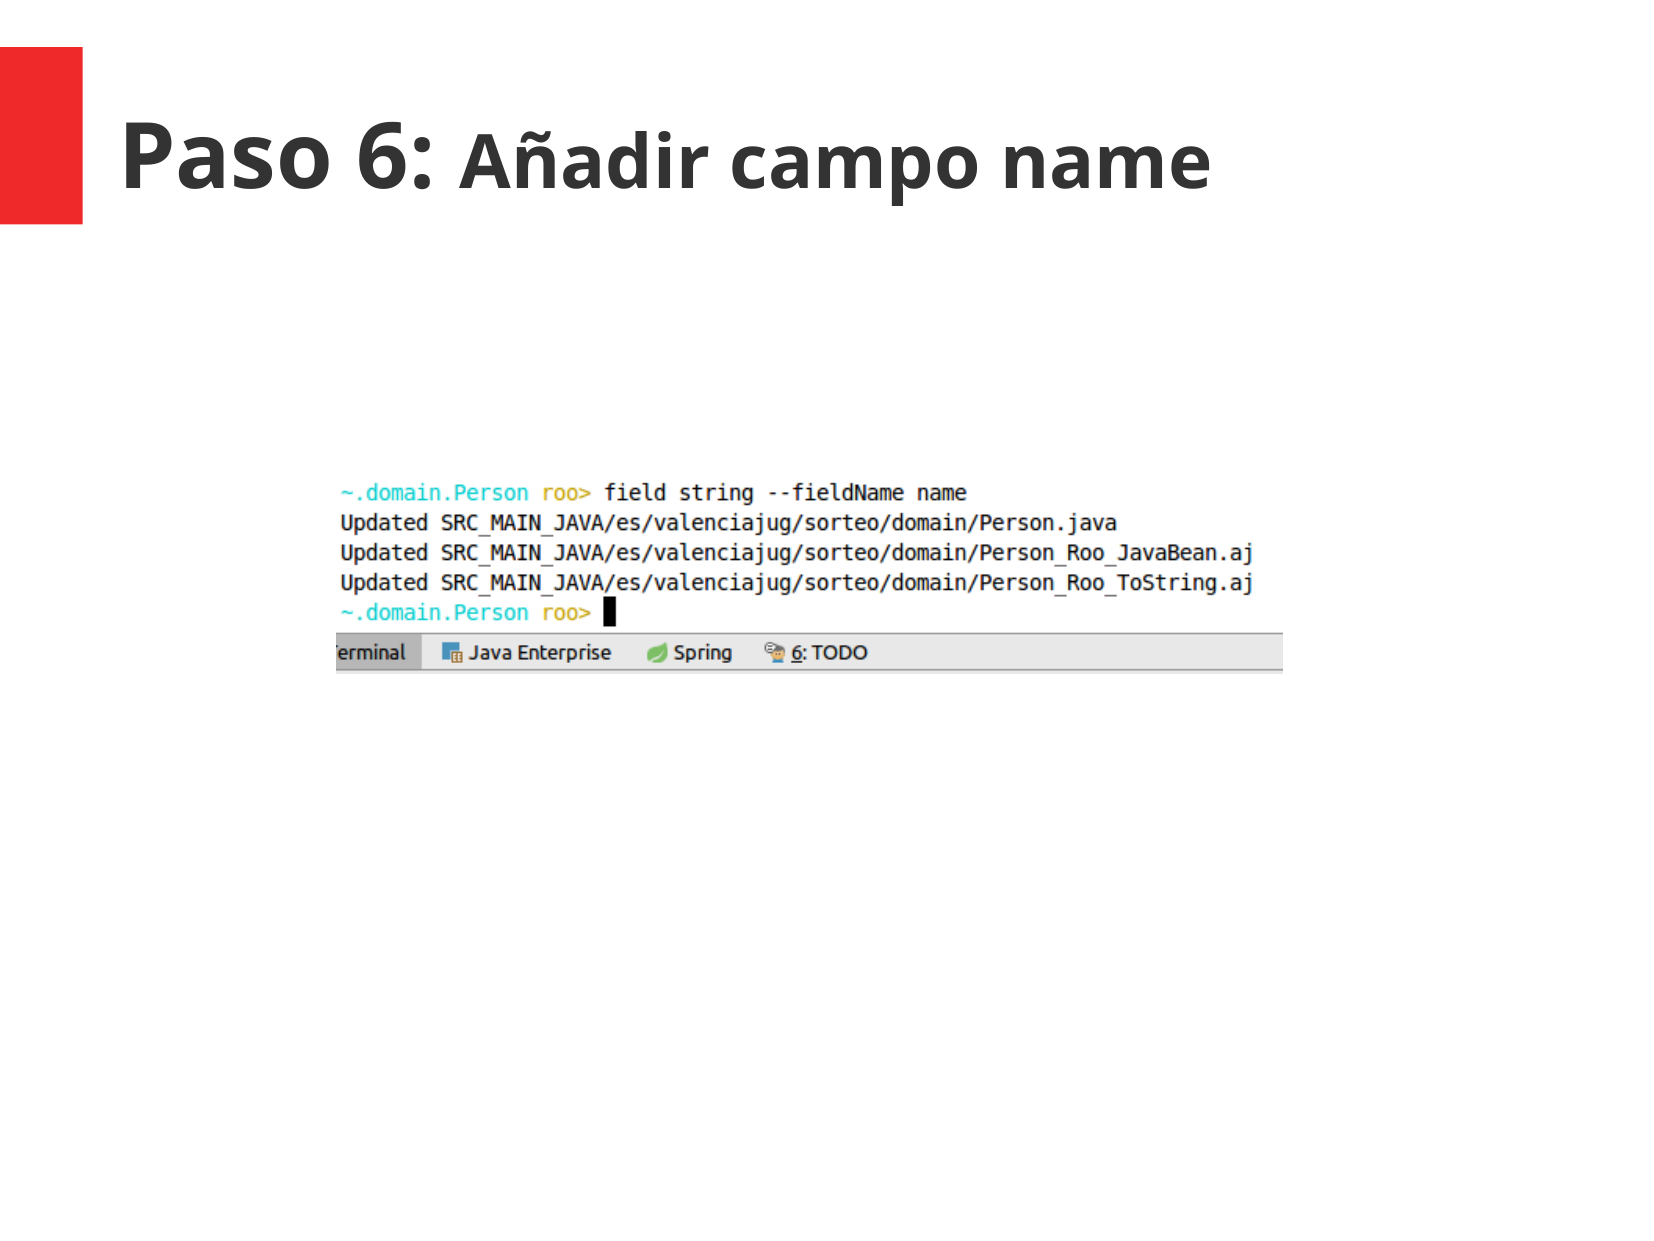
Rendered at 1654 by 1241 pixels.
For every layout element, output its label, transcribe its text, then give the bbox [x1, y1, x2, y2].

picture [336, 477, 1283, 674]
title Paso 6: Añadir campo name [118, 49, 1571, 257]
